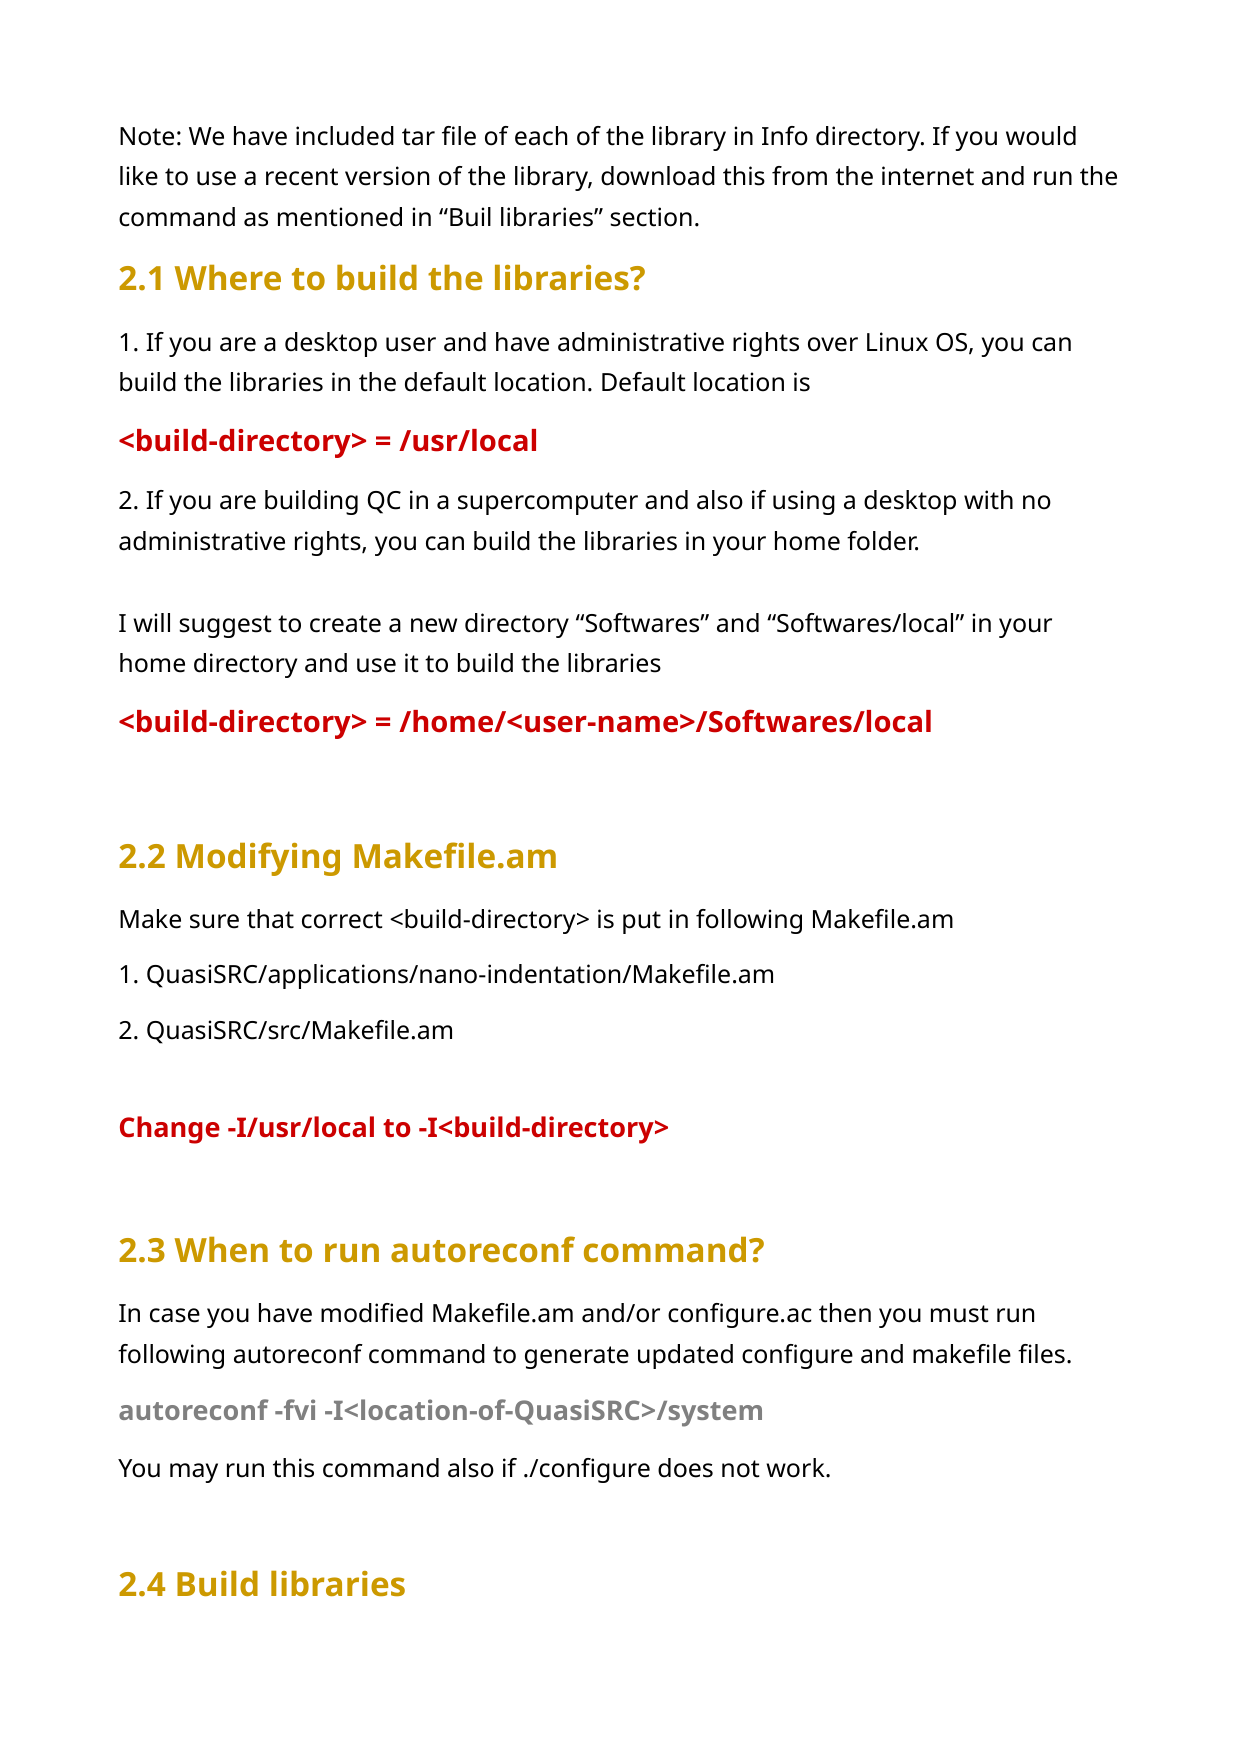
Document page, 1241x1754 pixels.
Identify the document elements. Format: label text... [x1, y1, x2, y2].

text 2.1 Where to build the libraries? [118, 255, 1122, 301]
text autoreconf -fvi -I<location-of-QuasiSRC>/system [118, 1392, 1122, 1428]
text Make sure that correct <build-directory> is put in following Makefile.am [118, 902, 1122, 936]
text 2. If you are building QC in a supercomputer and also if using a desktop with no administrative rights, you can build the libraries in your home folder. I will suggest to create a new directory “Softwares” and “Softwares/local” in your home directory and use it to build the libraries [118, 483, 1122, 680]
text 1. If you are a desktop user and have administrative rights over Linux OS, you can build the libraries in the default location. Default location is [118, 324, 1122, 399]
text <build-directory> = /home/<user-name>/Softwares/local [118, 701, 1122, 741]
text <build-directory> = /usr/local [118, 421, 1122, 460]
text 2.2 Modifying Makefile.am [118, 833, 1122, 878]
text 2. QuasiSRC/src/Makefile.am [118, 1013, 1122, 1047]
text In case you have modified Makefile.am and/or configure.ac then you must run following autoreconf command to generate updated configure and makefile files. [118, 1295, 1122, 1370]
text 2.3 When to run autoreconf command? [118, 1226, 1122, 1272]
text Note: We have included tar file of each of the library in Info directory. If you would like to use a recent version of the library, download this from the internet and run the command as mentioned in “Buil libraries” section. [118, 118, 1122, 234]
text 2.4 Build libraries [118, 1561, 1122, 1607]
text You may run this command also if ./configure does not work. [118, 1450, 1122, 1484]
text 1. QuasiSRC/applications/nano-indentation/Makefile.am [118, 957, 1122, 991]
text Change -I/usr/local to -I<build-directory> [118, 1109, 1122, 1146]
